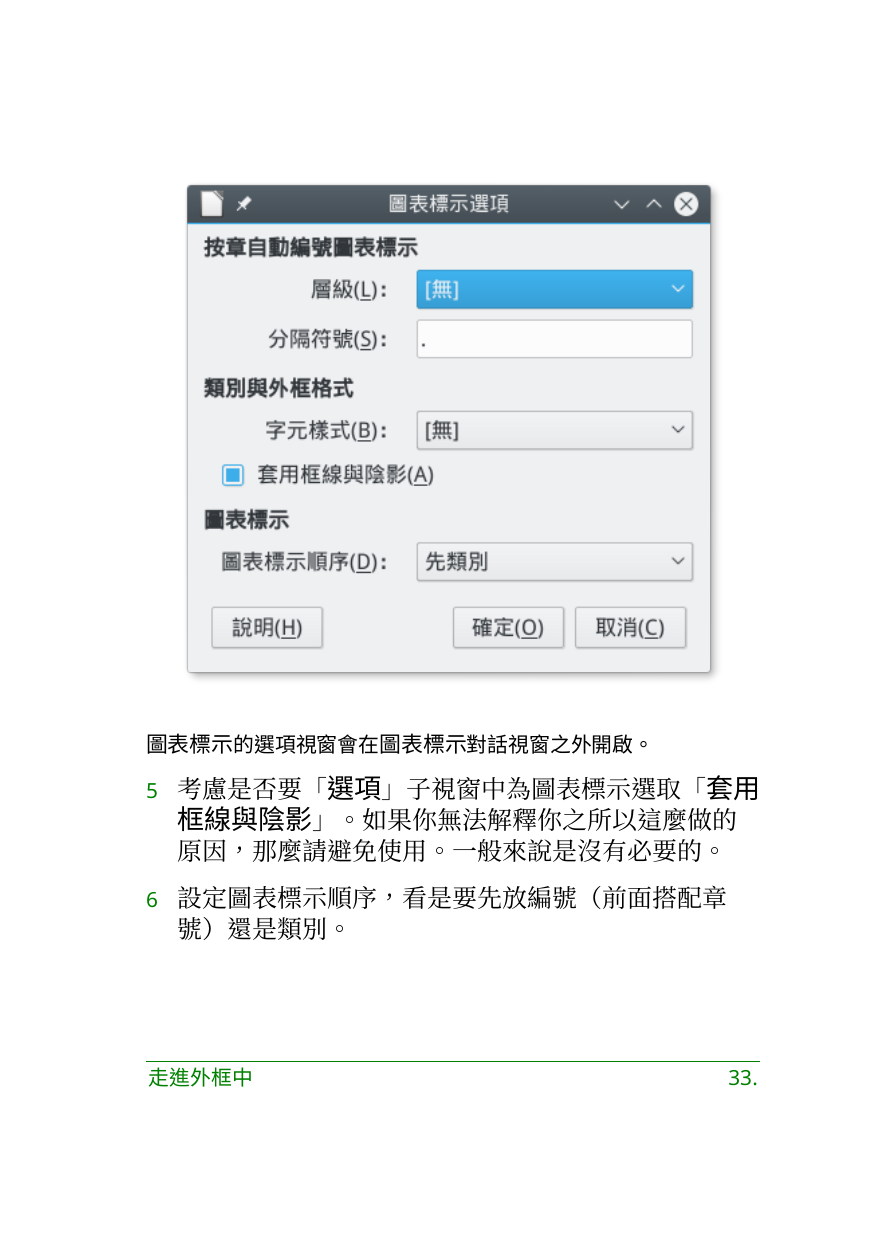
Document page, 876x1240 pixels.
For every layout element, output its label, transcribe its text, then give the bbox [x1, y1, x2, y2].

list 設定圖表標示順序，看是要先放編號（前面搭配章號）還是類別。 [146, 883, 760, 945]
list 考慮是否要「選項」子視窗中為圖表標示選取「套用框線與陰影」。如果你無法解釋你之所以這麼做的原因，那麼請避免使用。一般來說是沒有必要的。 [146, 773, 760, 867]
picture [178, 177, 728, 690]
table_header [146, 146, 760, 723]
table_cell 圖表標示的選項視窗會在圖表標示對話視窗之外開啟。 [146, 723, 760, 758]
